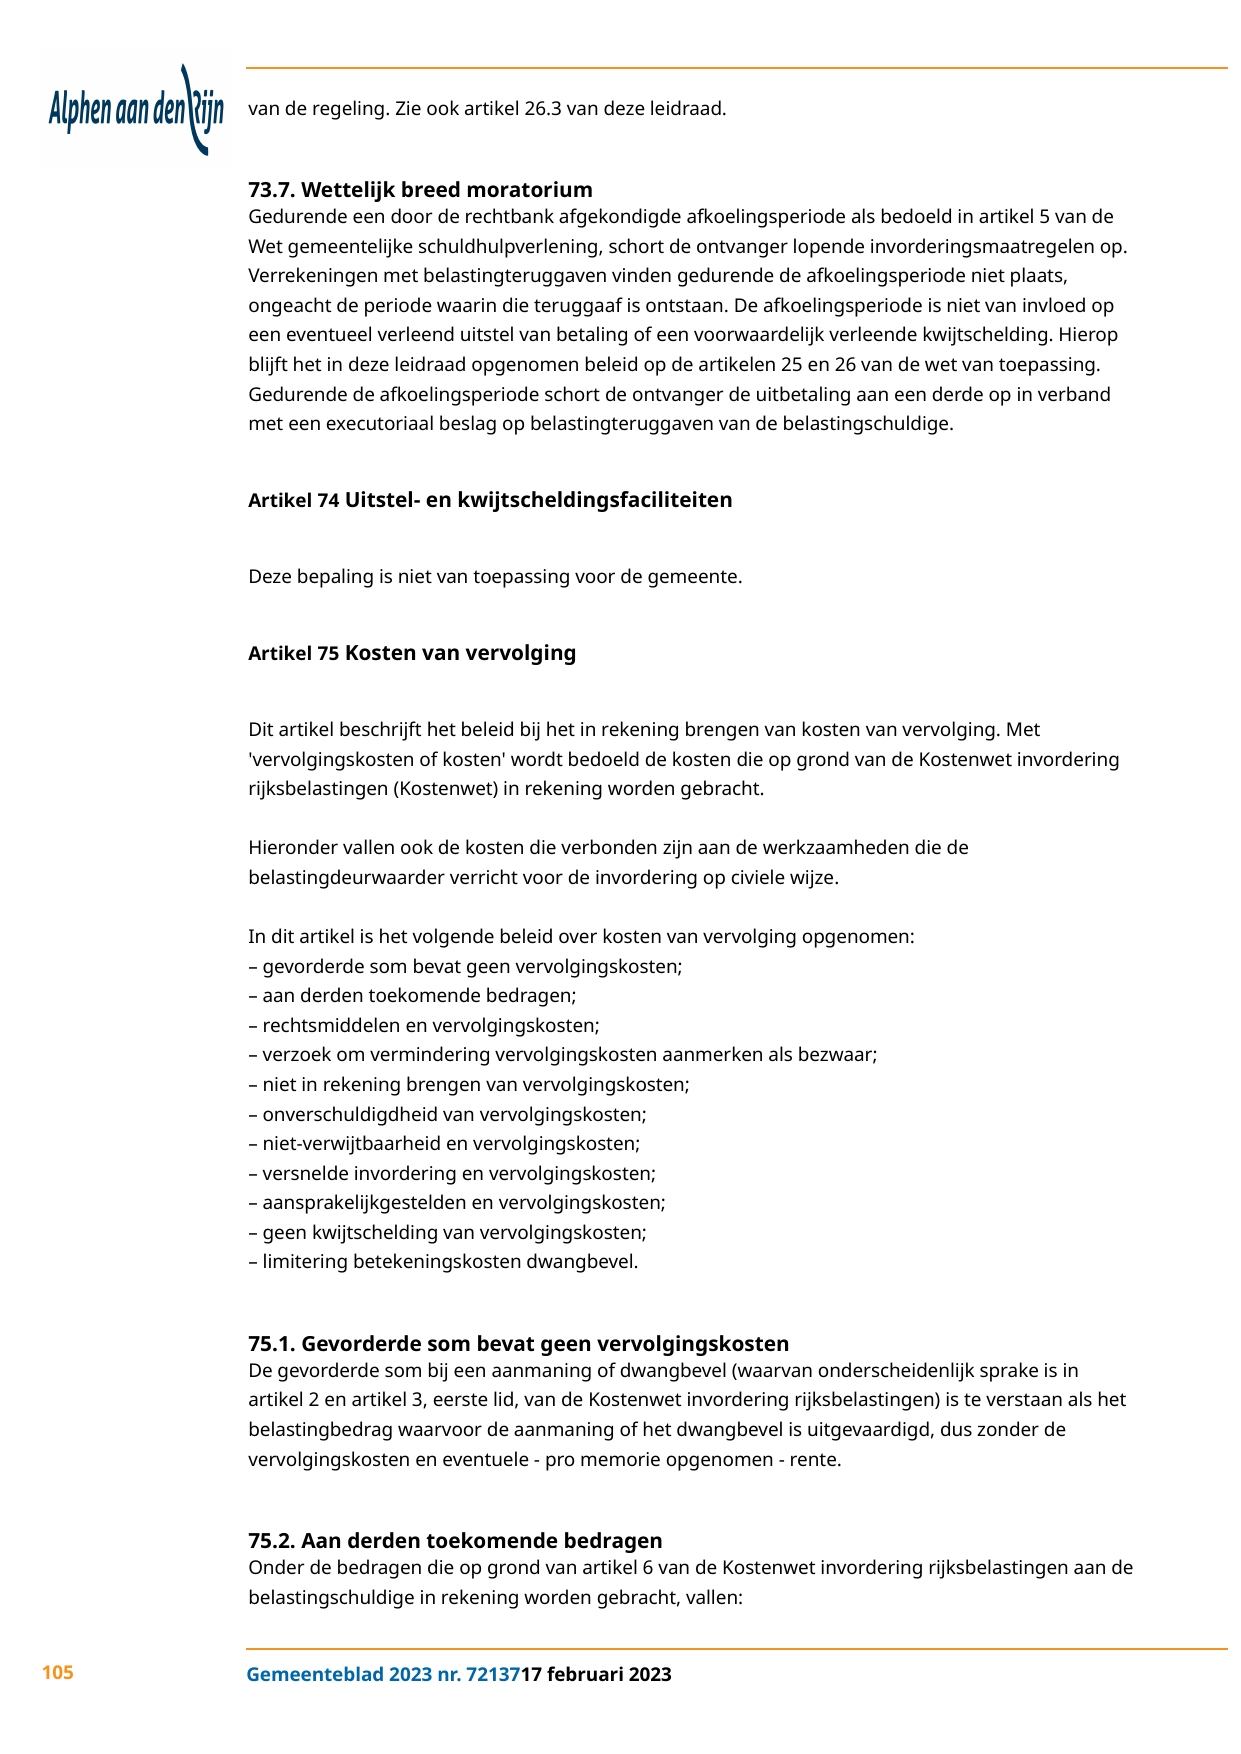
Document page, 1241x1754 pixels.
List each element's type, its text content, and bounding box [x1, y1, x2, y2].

text – aan derden toekomende bedragen; [248, 982, 1152, 1008]
text van de regeling. Zie ook artikel 26.3 van deze leidraad. [248, 95, 1152, 121]
text – niet-verwijtbaarheid en vervolgingskosten; [248, 1130, 1152, 1156]
text vervolgingskosten en eventuele - pro memorie opgenomen - rente. [248, 1446, 1152, 1472]
text 73.7. Wettelijk breed moratorium [248, 175, 1152, 203]
text Artikel 75 Kosten van vervolging [248, 638, 1152, 667]
text – verzoek om vermindering vervolgingskosten aanmerken als bezwaar; [248, 1042, 1152, 1067]
text Artikel 74 Uitstel- en kwijtscheldingsfaciliteiten [248, 486, 1152, 514]
text – versnelde invordering en vervolgingskosten; [248, 1160, 1152, 1186]
text In dit artikel is het volgende beleid over kosten van vervolging opgenomen: [248, 923, 1152, 949]
text Verrekeningen met belastingteruggaven vinden gedurende de afkoelingsperiode niet plaats, [248, 262, 1152, 288]
text – gevorderde som bevat geen vervolgingskosten; [248, 953, 1152, 978]
text – rechtsmiddelen en vervolgingskosten; [248, 1012, 1152, 1038]
text 75.1. Gevorderde som bevat geen vervolgingskosten [248, 1329, 1152, 1357]
text belastingdeurwaarder verricht voor de invordering op civiele wijze. [248, 864, 1152, 890]
text belastingbedrag waarvoor de aanmaning of het dwangbevel is uitgevaardigd, dus zonder de [248, 1416, 1152, 1442]
text Hieronder vallen ook de kosten die verbonden zijn aan de werkzaamheden die de [248, 834, 1152, 860]
text een eventueel verleend uitstel van betaling of een voorwaardelijk verleende kwijtschelding. Hierop [248, 322, 1152, 347]
text – aansprakelijkgestelden en vervolgingskosten; [248, 1189, 1152, 1215]
text Dit artikel beschrijft het beleid bij het in rekening brengen van kosten van vervolging. Met [248, 716, 1152, 742]
text Onder de bedragen die op grond van artikel 6 van de Kostenwet invordering rijksbelastingen aan de [248, 1554, 1152, 1580]
text – onverschuldigdheid van vervolgingskosten; [248, 1101, 1152, 1126]
text Gedurende de afkoelingsperiode schort de ontvanger de uitbetaling aan een derde op in verband [248, 381, 1152, 406]
text De gevorderde som bij een aanmaning of dwangbevel (waarvan onderscheidenlijk sprake is in [248, 1357, 1152, 1383]
text ongeacht de periode waarin die teruggaaf is ontstaan. De afkoelingsperiode is niet van invloed op [248, 292, 1152, 318]
text Wet gemeentelijke schuldhulpverlening, schort de ontvanger lopende invorderingsmaatregelen op. [248, 233, 1152, 258]
text – limitering betekeningskosten dwangbevel. [248, 1249, 1152, 1274]
text rijksbelastingen (Kostenwet) in rekening worden gebracht. [248, 775, 1152, 801]
text – geen kwijtschelding van vervolgingskosten; [248, 1219, 1152, 1245]
text 'vervolgingskosten of kosten' wordt bedoeld de kosten die op grond van de Kostenwet invordering [248, 746, 1152, 771]
text met een executoriaal beslag op belastingteruggaven van de belastingschuldige. [248, 410, 1152, 436]
text belastingschuldige in rekening worden gebracht, vallen: [248, 1584, 1152, 1609]
text Deze bepaling is niet van toepassing voor de gemeente. [248, 563, 1152, 589]
text 75.2. Aan derden toekomende bedragen [248, 1526, 1152, 1554]
text blijft het in deze leidraad opgenomen beleid op de artikelen 25 en 26 van de wet van toepassing. [248, 351, 1152, 377]
text Gedurende een door de rechtbank afgekondigde afkoelingsperiode als bedoeld in artikel 5 van de [248, 203, 1152, 229]
text artikel 2 en artikel 3, eerste lid, van de Kostenwet invordering rijksbelastingen) is te verstaan als het [248, 1387, 1152, 1412]
picture [41, 47, 231, 172]
text – niet in rekening brengen van vervolgingskosten; [248, 1071, 1152, 1097]
